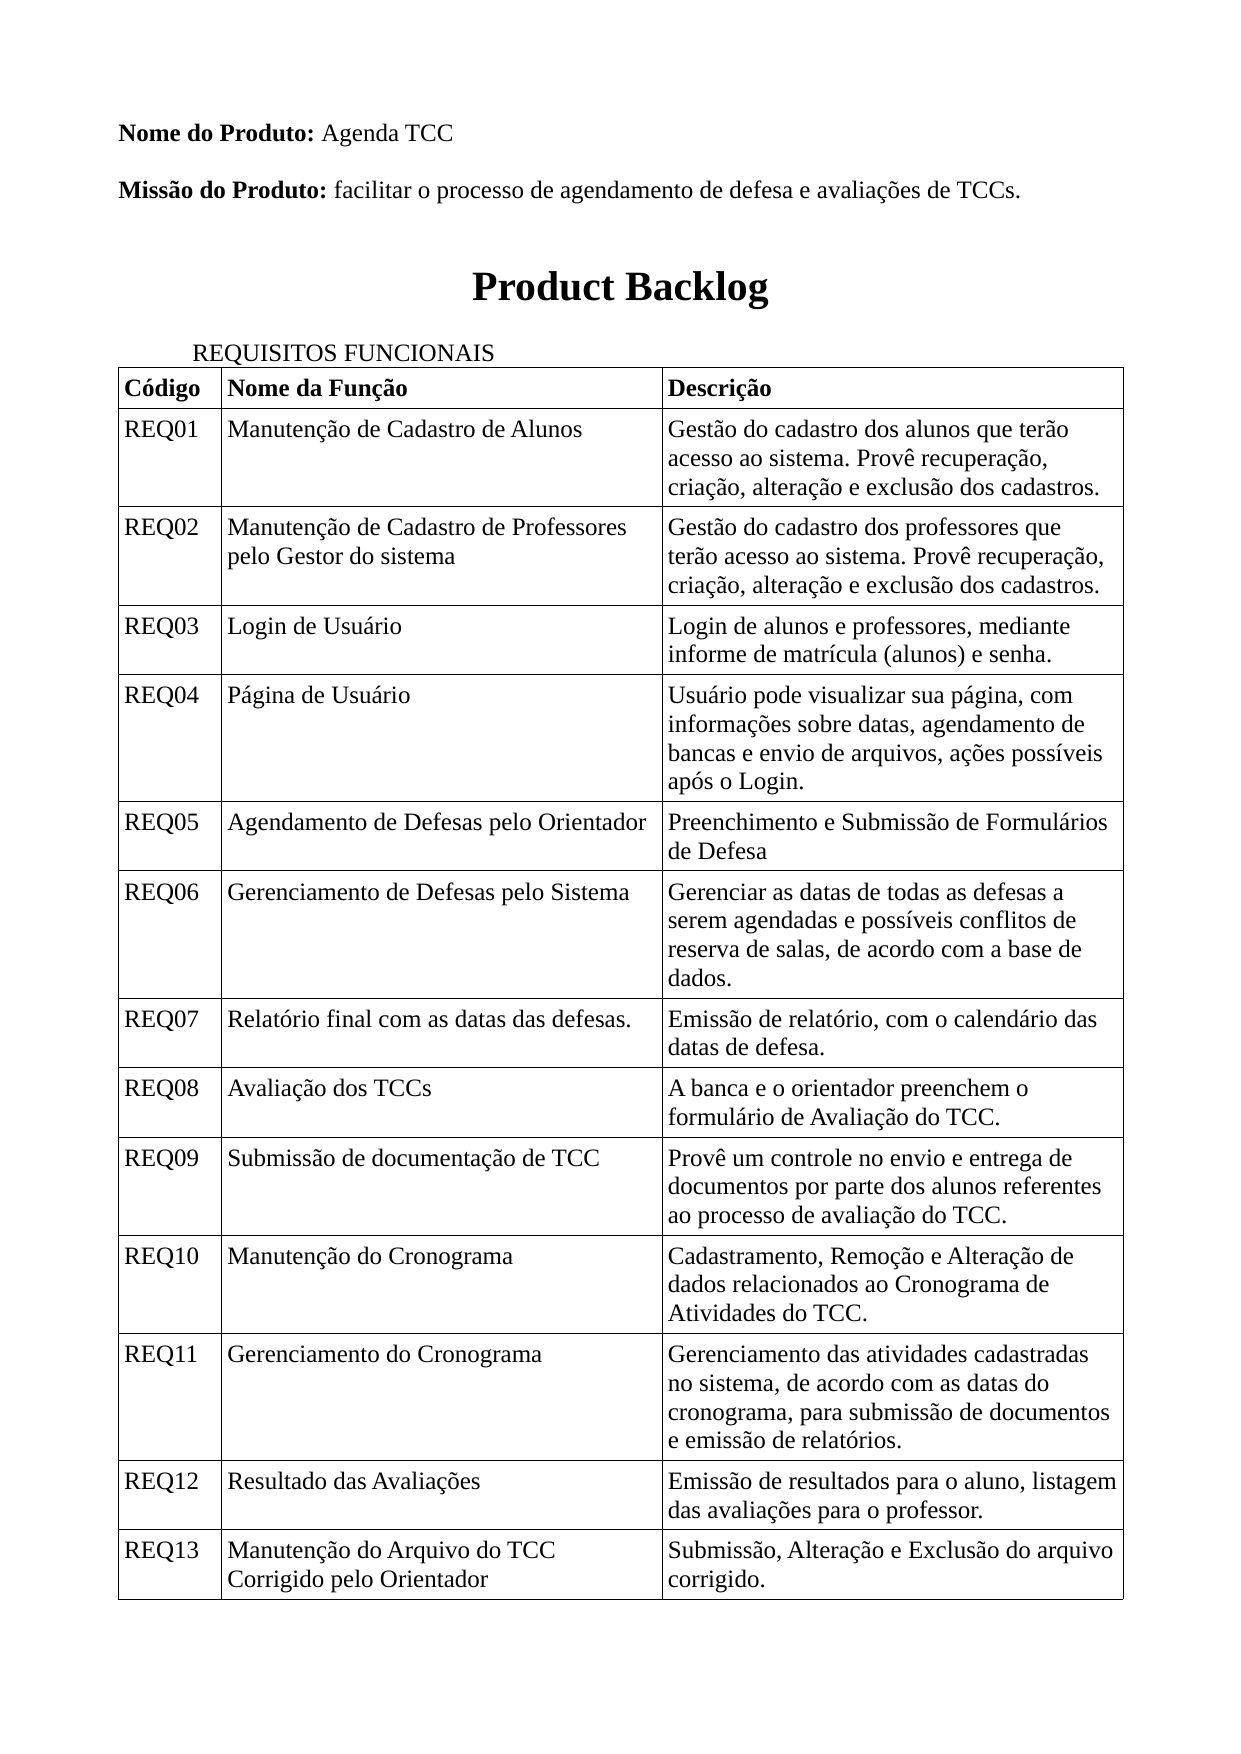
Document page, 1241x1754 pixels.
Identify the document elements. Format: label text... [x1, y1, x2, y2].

table_cell Submissão, Alteração e Exclusão do arquivo corrigido. [663, 1530, 1123, 1599]
table_cell Login de alunos e professores, mediante informe de matrícula (alunos) e senha. [663, 606, 1123, 674]
table_cell Avaliação dos TCCs [222, 1068, 662, 1136]
table_cell Manutenção do Arquivo do TCC Corrigido pelo Orientador [222, 1530, 662, 1599]
table_cell Relatório final com as datas das defesas. [222, 999, 662, 1067]
table_cell REQ12 [119, 1461, 221, 1529]
table_cell REQ13 [119, 1530, 221, 1599]
table_cell Resultado das Avaliações [222, 1461, 662, 1529]
table_cell Página de Usuário [222, 675, 662, 801]
table_cell Provê um controle no envio e entrega de documentos por parte dos alunos referentes ao processo de avaliação do TCC. [663, 1138, 1123, 1234]
table_cell A banca e o orientador preenchem o formulário de Avaliação do TCC. [663, 1068, 1123, 1136]
text Nome do Produto: Agenda TCC [118, 118, 1122, 147]
text Product Backlog [118, 262, 1122, 310]
table_cell REQ02 [119, 507, 221, 604]
table_cell Gerenciar as datas de todas as defesas a serem agendadas e possíveis conflitos de reserva de salas, de acordo com a base de dados. [663, 871, 1123, 997]
table_cell REQ07 [119, 999, 221, 1067]
table_cell REQ03 [119, 606, 221, 674]
table_cell Preenchimento e Submissão de Formulários de Defesa [663, 802, 1123, 870]
table_cell Manutenção de Cadastro de Alunos [222, 409, 662, 506]
table_cell Login de Usuário [222, 606, 662, 674]
table_cell Gestão do cadastro dos professores que terão acesso ao sistema. Provê recuperação, criação, alteração e exclusão dos cadastros. [663, 507, 1123, 604]
table_cell Agendamento de Defesas pelo Orientador [222, 802, 662, 870]
text REQUISITOS FUNCIONAIS [118, 338, 1122, 367]
table_header Nome da Função [222, 368, 662, 408]
table_cell REQ05 [119, 802, 221, 870]
table_cell Gerenciamento do Cronograma [222, 1334, 662, 1460]
table_cell Usuário pode visualizar sua página, com informações sobre datas, agendamento de bancas e envio de arquivos, ações possíveis após o Login. [663, 675, 1123, 801]
text Missão do Produto: facilitar o processo de agendamento de defesa e avaliações de TCCs. [118, 176, 1122, 204]
table_cell Manutenção de Cadastro de Professores pelo Gestor do sistema [222, 507, 662, 604]
table_cell REQ04 [119, 675, 221, 801]
table_cell Emissão de relatório, com o calendário das datas de defesa. [663, 999, 1123, 1067]
table_cell Cadastramento, Remoção e Alteração de dados relacionados ao Cronograma de Atividades do TCC. [663, 1236, 1123, 1333]
table_cell Manutenção do Cronograma [222, 1236, 662, 1333]
table_cell REQ01 [119, 409, 221, 506]
table_cell Gestão do cadastro dos alunos que terão acesso ao sistema. Provê recuperação, criação, alteração e exclusão dos cadastros. [663, 409, 1123, 506]
table_cell REQ10 [119, 1236, 221, 1333]
table_header Código [119, 368, 221, 408]
table_cell REQ11 [119, 1334, 221, 1460]
table_cell Gerenciamento das atividades cadastradas no sistema, de acordo com as datas do cronograma, para submissão de documentos e emissão de relatórios. [663, 1334, 1123, 1460]
table_cell REQ09 [119, 1138, 221, 1234]
table_cell Emissão de resultados para o aluno, listagem das avaliações para o professor. [663, 1461, 1123, 1529]
table_cell Submissão de documentação de TCC [222, 1138, 662, 1234]
table_cell Gerenciamento de Defesas pelo Sistema [222, 871, 662, 997]
table_header Descrição [663, 368, 1123, 408]
table_cell REQ08 [119, 1068, 221, 1136]
table_cell REQ06 [119, 871, 221, 997]
